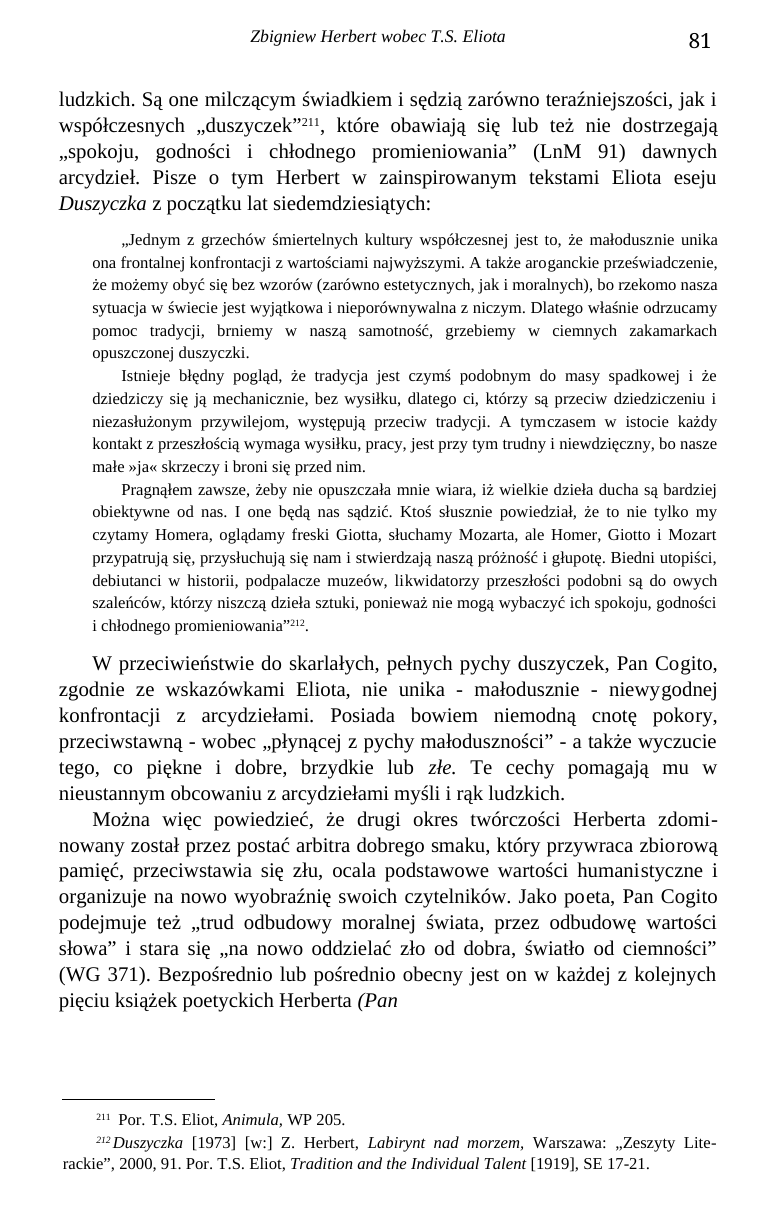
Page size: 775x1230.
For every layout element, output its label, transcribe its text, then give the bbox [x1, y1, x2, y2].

text „Jednym z grzechów śmiertelnych kultury współczesnej jest to, że małodusz­nie unika ona frontalnej konfrontacji z wartościami najwyższymi. A także aro­ganckie przeświadczenie, że możemy obyć się bez wzorów (zarówno estetycz­nych, jak i moralnych), bo rzekomo nasza sytuacja w świecie jest wyjątkowa i nieporównywalna z niczym. Dlatego właśnie odrzucamy pomoc tradycji, brnie­my w naszą samotność, grzebiemy w ciemnych zakamarkach opuszczonej du­szyczki. [92, 230, 718, 362]
text 211 Por. T.S. Eliot, Animula, WP 205. [63, 1109, 716, 1129]
text W przeciwieństwie do skarlałych, pełnych pychy duszyczek, Pan Co­gito, zgodnie ze wskazówkami Eliota, nie unika - małodusznie - niewy­godnej konfrontacji z arcydziełami. Posiada bowiem niemodną cnotę poko­ry, przeciwstawną - wobec „płynącej z pychy małoduszności” - a także wyczucie tego, co piękne i dobre, brzydkie lub złe. Te cechy pomagają mu w nieustannym obcowaniu z arcydziełami myśli i rąk ludzkich. [59, 651, 718, 805]
text Istnieje błędny pogląd, że tradycja jest czymś podobnym do masy spadkowej i że dziedziczy się ją mechanicznie, bez wysiłku, dlatego ci, którzy są przeciw dziedziczeniu i niezasłużonym przywilejom, występują przeciw tradycji. A tym­czasem w istocie każdy kontakt z przeszłością wymaga wysiłku, pracy, jest przy tym trudny i niewdzięczny, bo nasze małe »ja« skrzeczy i broni się przed nim. [92, 366, 718, 476]
text 212 Duszyczka [1973] [w:] Z. Herbert, Labirynt nad morzem, Warszawa: „Zeszyty Lite­rackie”, 2000, 91. Por. T.S. Eliot, Tradition and the Individual Talent [1919], SE 17-21. [63, 1133, 716, 1173]
text Zbigniew Herbert wobec T.S. Eliota [250, 26, 526, 46]
text ludzkich. Są one milczącym świadkiem i sędzią zarówno teraźniejszości, jak i współczesnych „duszyczek”211, które obawiają się lub też nie do­strzegają „spokoju, godności i chłodnego promieniowania” (LnM 91) dawnych arcydzieł. Pisze o tym Herbert w zainspirowanym tekstami Eliota eseju Duszyczka z początku lat siedemdziesiątych: [59, 86, 718, 215]
text Można więc powiedzieć, że drugi okres twórczości Herberta zdomi­nowany został przez postać arbitra dobrego smaku, który przywraca zbio­rową pamięć, przeciwstawia się złu, ocala podstawowe wartości humani­styczne i organizuje na nowo wyobraźnię swoich czytelników. Jako po­eta, Pan Cogito podejmuje też „trud odbudowy moralnej świata, przez odbudowę wartości słowa” i stara się „na nowo oddzielać zło od dobra, światło od ciemności” (WG 371). Bezpośrednio lub pośrednio obecny jest on w każdej z kolejnych pięciu książek poetyckich Herberta (Pan [59, 807, 718, 1012]
text 81 [688, 26, 714, 55]
text Pragnąłem zawsze, żeby nie opuszczała mnie wiara, iż wielkie dzieła ducha są bardziej obiektywne od nas. I one będą nas sądzić. Ktoś słusznie powiedział, że to nie tylko my czytamy Homera, oglądamy freski Giotta, słuchamy Mozarta, ale Homer, Giotto i Mozart przypatrują się, przysłuchują się nam i stwierdzają naszą próżność i głupotę. Biedni utopiści, debiutanci w historii, podpalacze muzeów, li­kwidatorzy przeszłości podobni są do owych szaleńców, którzy niszczą dzieła sztuki, ponieważ nie mogą wybaczyć ich spokoju, godności i chłodnego promie­niowania”212. [92, 479, 718, 635]
